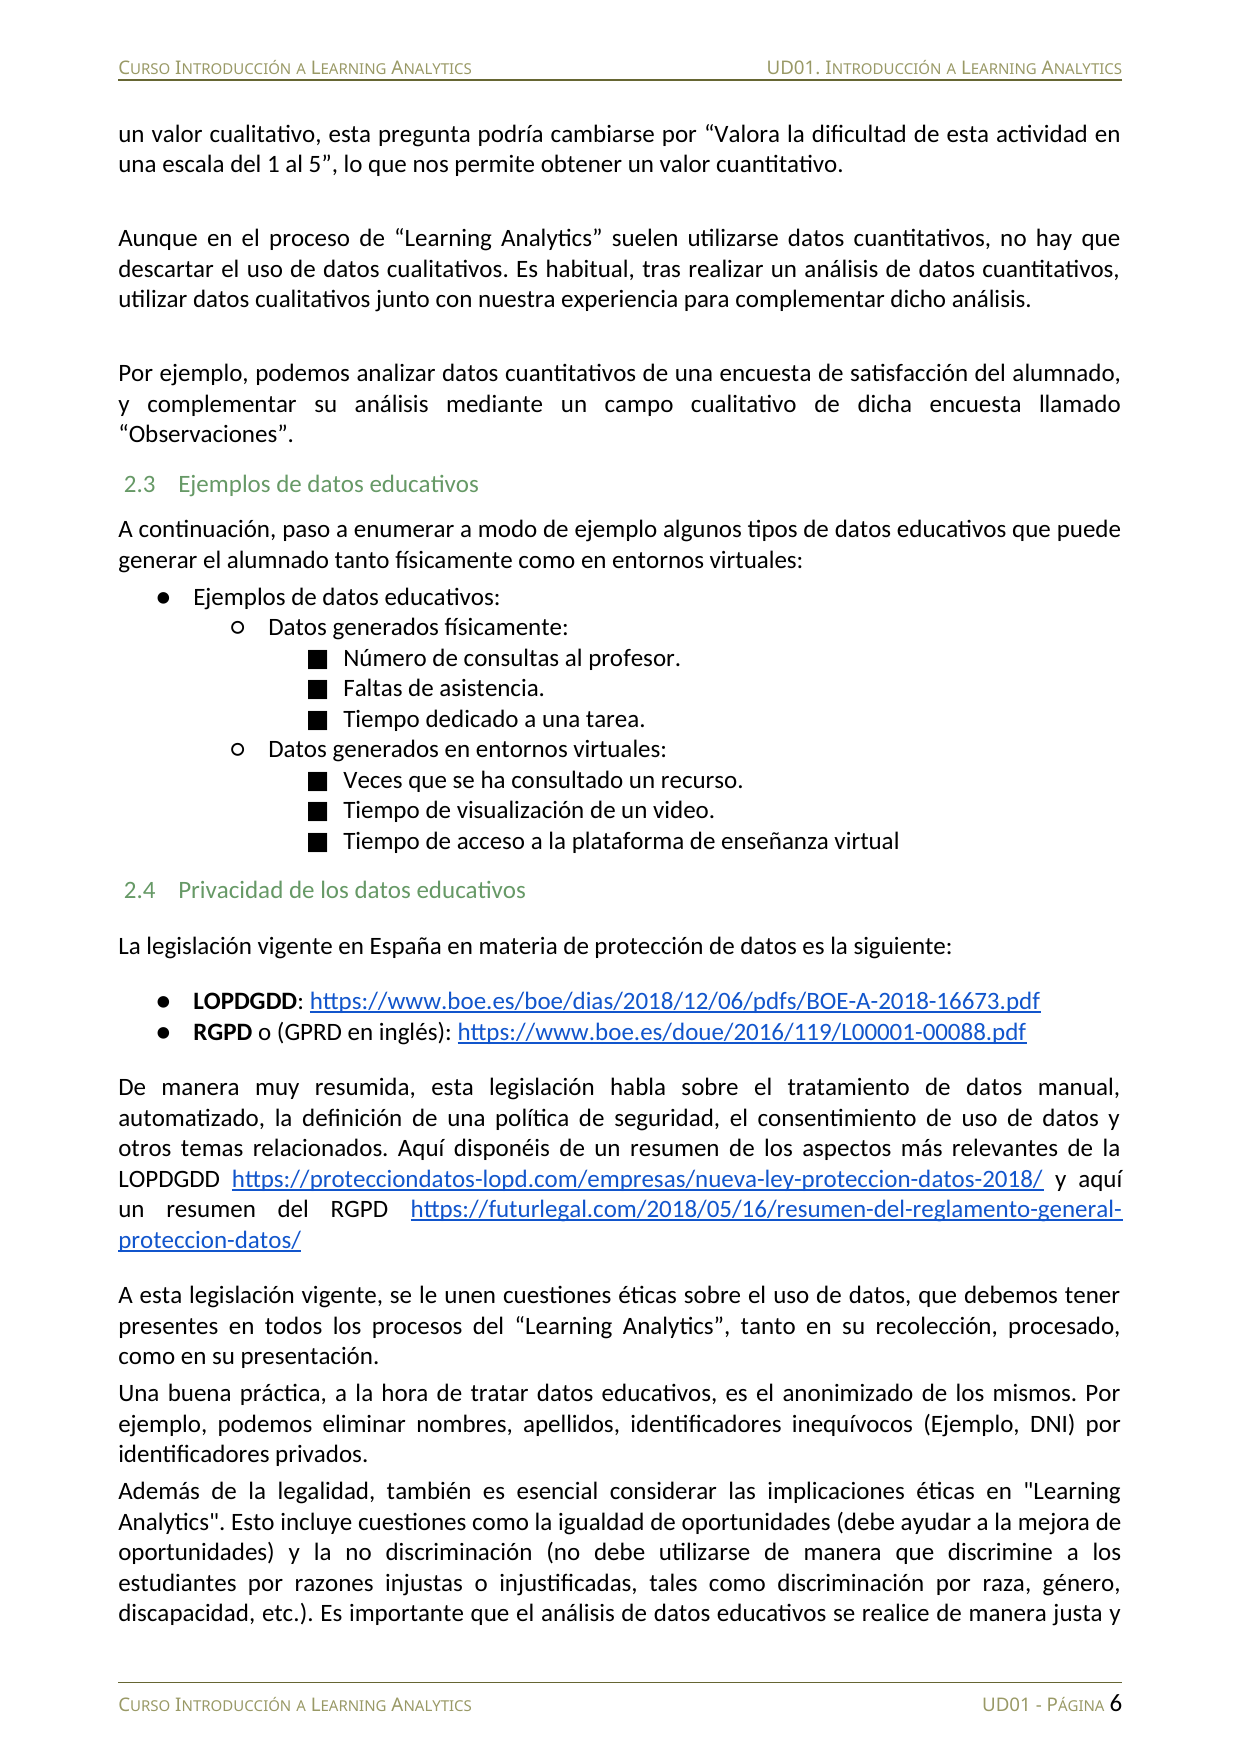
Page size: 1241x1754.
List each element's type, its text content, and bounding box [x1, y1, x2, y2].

list RGPD o (GPRD en inglés): https://www.boe.es/doue/2016/119/L00001-00088.pdf [156, 1016, 1122, 1046]
list Datos generados físicamente: [231, 611, 1122, 642]
text De manera muy resumida, esta legislación habla sobre el tratamiento de datos manual, automatizado, la definición de una política de seguridad, el consentimiento de uso de datos y otros temas relacionados. Aquí disponéis de un resumen de los aspectos más relevantes de la LOPDGDD https://protecciondatos-lopd.com/empresas/nueva-ley-proteccion-datos-2018/ y aquí un resumen del RGPD https://futurlegal.com/2018/05/16/resumen-del-reglamento-general-proteccion-datos/ [118, 1071, 1122, 1254]
list Tiempo dedicado a una tarea. [306, 703, 1122, 733]
list Veces que se ha consultado un recurso. [306, 764, 1122, 794]
text La legislación vigente en España en materia de protección de datos es la siguiente: [118, 930, 1122, 960]
text Una buena práctica, a la hora de tratar datos educativos, es el anonimizado de los mismos. Por ejemplo, podemos eliminar nombres, apellidos, identificadores inequívocos (Ejemplo, DNI) por identificadores privados. [118, 1377, 1122, 1469]
text Por ejemplo, podemos analizar datos cuantitativos de una encuesta de satisfacción del alumnado, y complementar su análisis mediante un campo cualitativo de dicha encuesta llamado “Observaciones”. [118, 357, 1122, 449]
text Aunque en el proceso de “Learning Analytics” suelen utilizarse datos cuantitativos, no hay que descartar el uso de datos cualitativos. Es habitual, tras realizar un análisis de datos cuantitativos, utilizar datos cualitativos junto con nuestra experiencia para complementar dicho análisis. [118, 222, 1122, 314]
list Tiempo de acceso a la plataforma de enseñanza virtual [306, 825, 1122, 855]
list Faltas de asistencia. [306, 672, 1122, 703]
list Ejemplos de datos educativos: [156, 581, 1122, 611]
list Tiempo de visualización de un video. [306, 794, 1122, 825]
text A esta legislación vigente, se le unen cuestiones éticas sobre el uso de datos, que debemos tener presentes en todos los procesos del “Learning Analytics”, tanto en su recolección, procesado, como en su presentación. [118, 1279, 1122, 1371]
list Número de consultas al profesor. [306, 642, 1122, 672]
list LOPDGDD: https://www.boe.es/boe/dias/2018/12/06/pdfs/BOE-A-2018-16673.pdf [156, 985, 1122, 1016]
text A continuación, paso a enumerar a modo de ejemplo algunos tipos de datos educativos que puede generar el alumnado tanto físicamente como en entornos virtuales: [118, 513, 1122, 574]
text Además de la legalidad, también es esencial considerar las implicaciones éticas en "Learning Analytics". Esto incluye cuestiones como la igualdad de oportunidades (debe ayudar a la mejora de oportunidades) y la no discriminación (no debe utilizarse de manera que discrimine a los estudiantes por razones injustas o injustificadas, tales como discriminación por raza, género, discapacidad, etc.). Es importante que el análisis de datos educativos se realice de manera justa y [118, 1476, 1122, 1628]
list Datos generados en entornos virtuales: [231, 733, 1122, 764]
subtitle Privacidad de los datos educativos [118, 874, 1122, 905]
subtitle Ejemplos de datos educativos [118, 468, 1122, 498]
text un valor cualitativo, esta pregunta podría cambiarse por “Valora la dificultad de esta actividad en una escala del 1 al 5”, lo que nos permite obtener un valor cuantitativo. [118, 118, 1122, 179]
